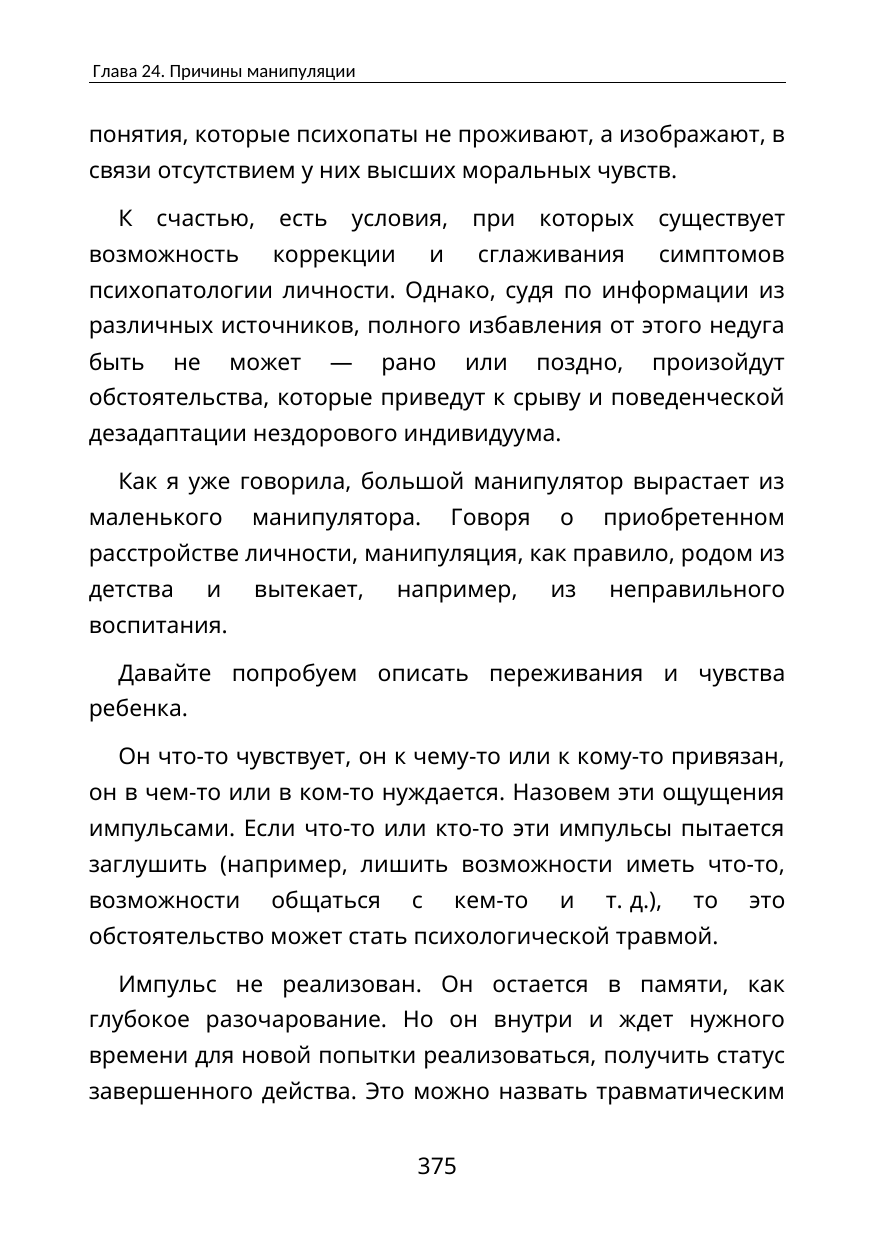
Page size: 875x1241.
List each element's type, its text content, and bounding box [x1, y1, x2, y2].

text Давайте попробуем описать переживания и чувства ребенка. [88, 656, 786, 724]
text Импульс не реализован. Он остается в памяти, как глубокое разочарование. Но он внутри и ждет нужного времени для новой попытки реализоваться, получить статус завершенного действа. Это можно назвать травматическим [88, 967, 786, 1107]
text Он что-то чувствует, он к чему-то или к кому-то привязан, он в чем-то или в ком-то нуждается. Назовем эти ощущения импульсами. Если что-то или кто-то эти импульсы пытается заглушить (например, лишить возможности иметь что-то, возможности общаться с кем-то и т. д.), то это обстоятельство может стать психологической травмой. [88, 740, 786, 951]
text Как я уже говорила, большой манипулятор вырастает из маленького манипулятора. Говоря о приобретенном расстройстве личности, манипуляция, как правило, родом из детства и вытекает, например, из неправильного воспитания. [88, 465, 786, 640]
text К счастью, есть условия, при которых существует возможность коррекции и сглаживания симптомов психопатологии личности. Однако, судя по информации из различных источников, полного избавления от этого недуга быть не может — рано или поздно, произойдут обстоятельства, которые приведут к срыву и поведенческой дезадаптации нездорового индивидуума. [88, 202, 786, 448]
text понятия, которые психопаты не проживают, а изображают, в связи отсутствием у них высших моральных чувств. [88, 118, 786, 185]
